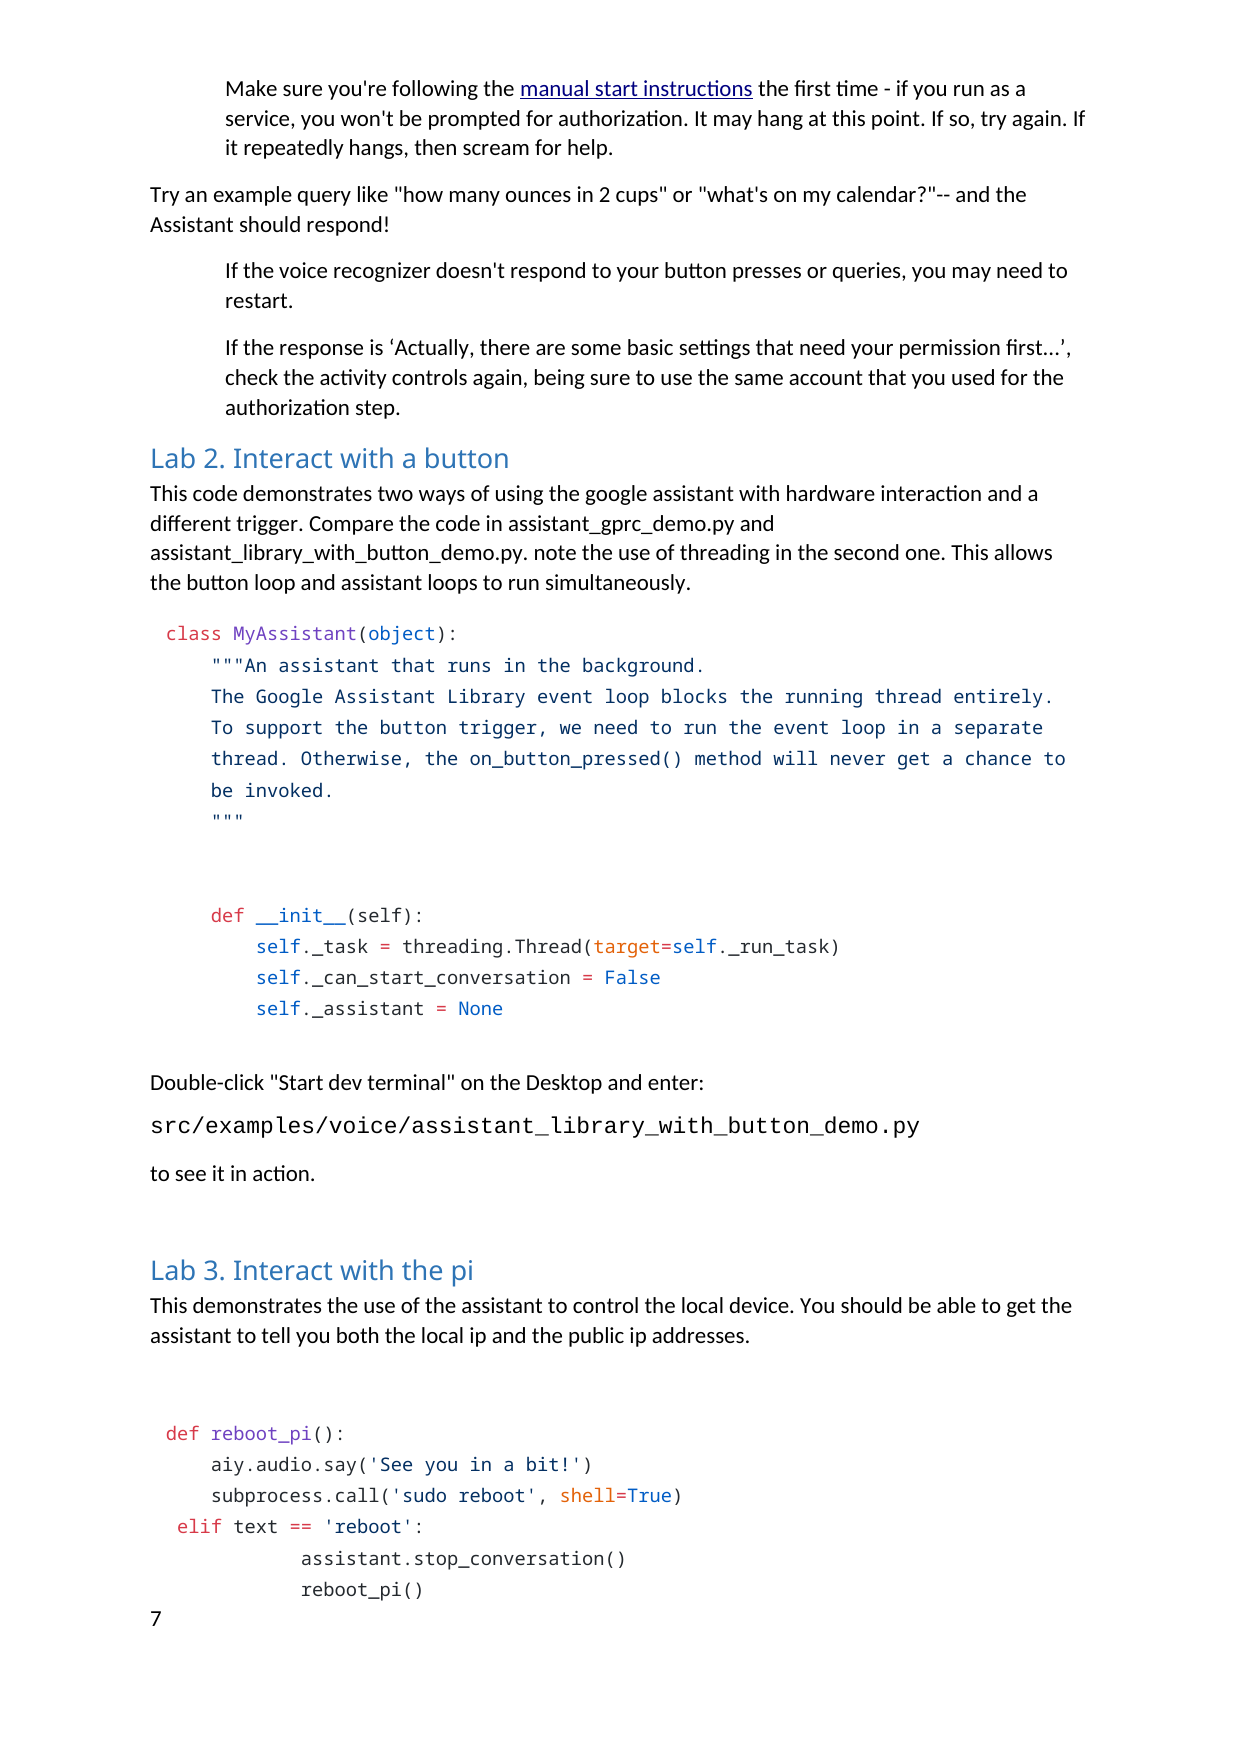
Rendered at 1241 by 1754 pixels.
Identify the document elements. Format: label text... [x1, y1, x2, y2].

text This demonstrates the use of the assistant to control the local device. You should be able to get the assistant to tell you both the local ip and the public ip addresses. [150, 1291, 1090, 1349]
subtitle Lab 2. Interact with a button [150, 439, 1090, 476]
text If the voice recognizer doesn't respond to your button presses or queries, you may need to restart. [225, 257, 1090, 314]
text If the response is ‘Actually, there are some basic settings that need your permission first...’, check the activity controls again, being sure to use the same account that you used for the authorization step. [225, 333, 1090, 421]
subtitle Lab 3. Interact with the pi [150, 1252, 1090, 1289]
table_header class MyAssistant(object): """An assistant that runs in the background. The Google Assistant Library event loop blocks the running thread entirely. To support the button trigger, we need to run the event loop in a separate thread. Otherwise, the on_button_pressed() method will never get a chance to be invoked. """ def __init__(self): self._task = threading.Thread(target=self._run_task) self._can_start_conversation = False self._assistant = None [150, 615, 1090, 1021]
text This code demonstrates two ways of using the google assistant with hardware interaction and a different trigger. Compare the code in assistant_gprc_demo.py and assistant_library_with_button_demo.py. note the use of threading in the second one. This allows the button loop and assistant loops to run simultaneously. [150, 479, 1090, 596]
text Make sure you're following the manual start instructions the first time - if you run as a service, you won't be prompted for authorization. It may hang at this point. If so, try again. If it repeatedly hangs, then scream for help. [225, 74, 1090, 162]
text to see it in action. [150, 1159, 1090, 1187]
text Try an example query like "how many ounces in 2 cups" or "what's on my calendar?"-- and the Assistant should respond! [150, 180, 1090, 238]
text Double-click "Start dev terminal" on the Desktop and enter: [150, 1068, 1090, 1096]
text src/examples/voice/assistant_library_with_button_demo.py [150, 1114, 1090, 1140]
table_header def reboot_pi(): aiy.audio.say('See you in a bit!') subprocess.call('sudo reboot', shell=True) elif text == 'reboot': assistant.stop_conversation() reboot_pi() [150, 1414, 811, 1602]
